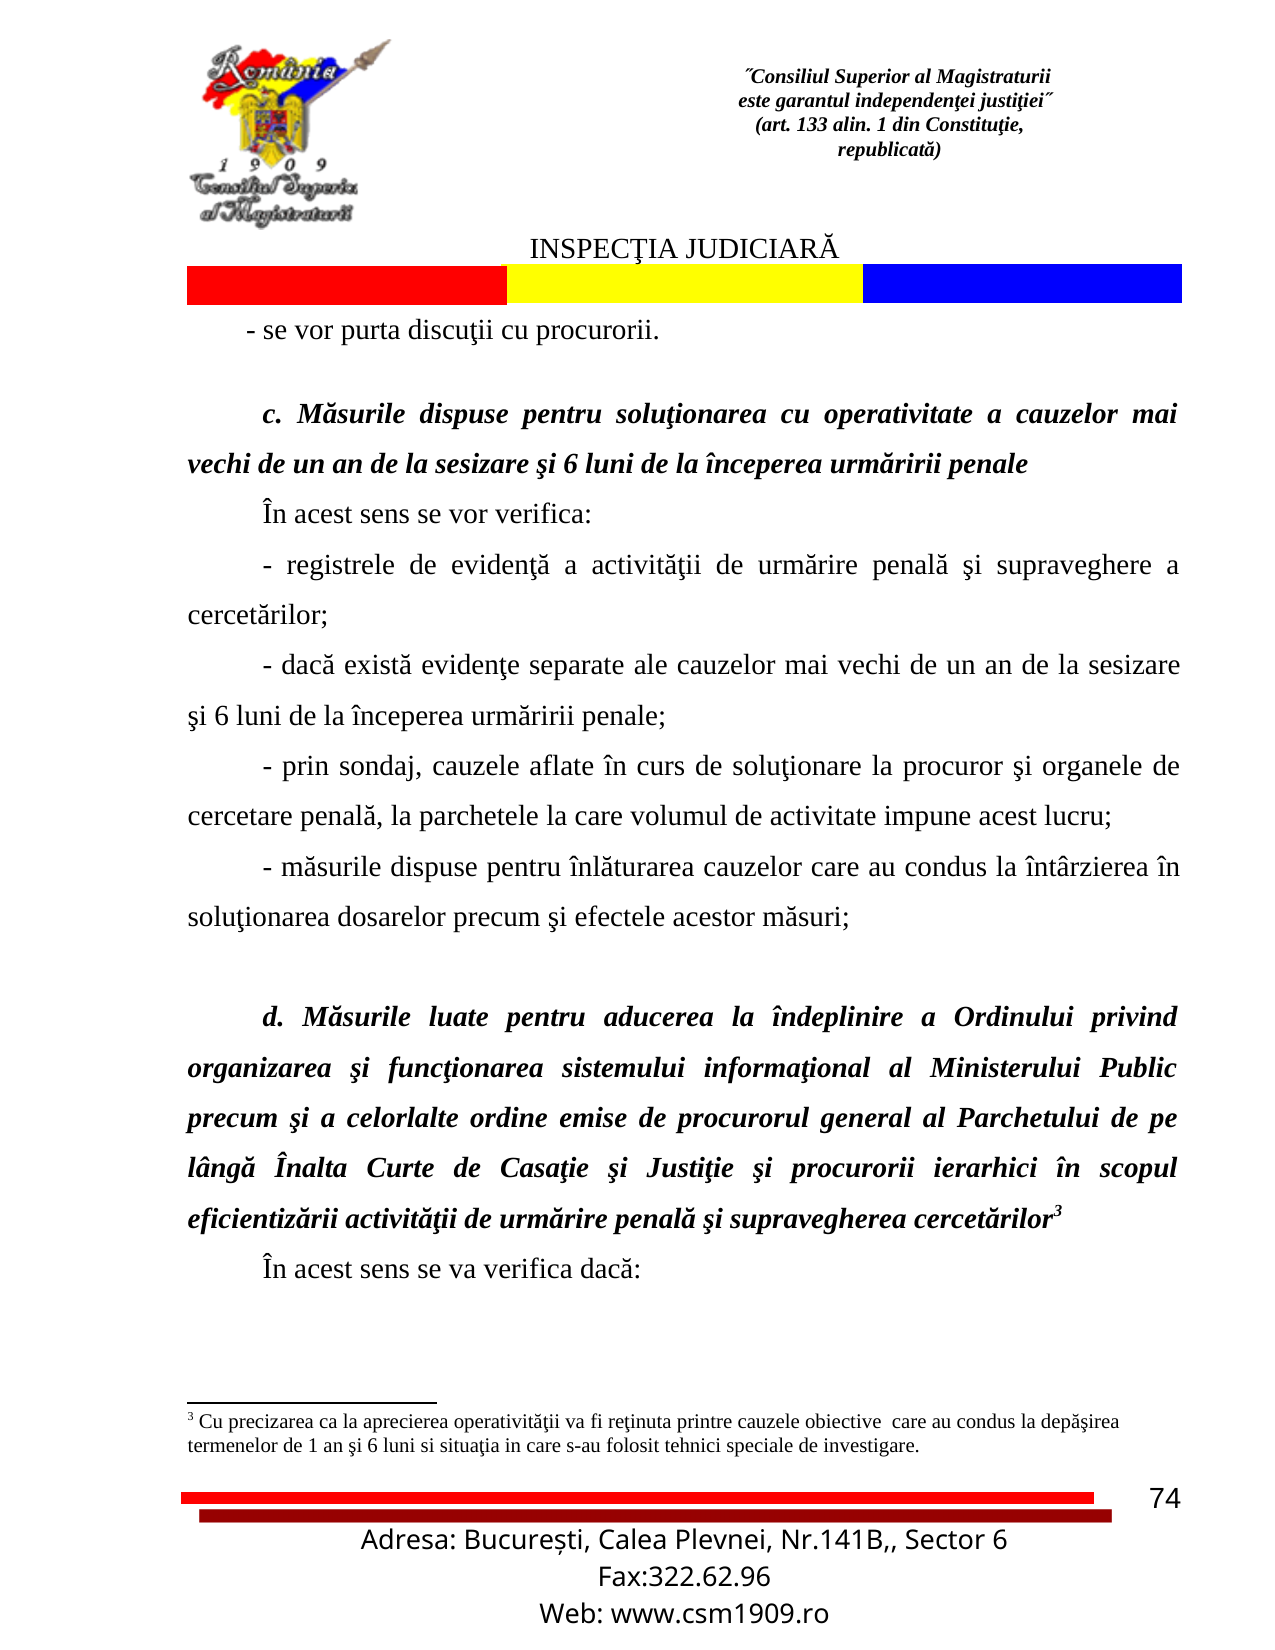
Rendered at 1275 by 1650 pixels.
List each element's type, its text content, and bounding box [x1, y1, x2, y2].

text c. Măsurile dispuse pentru soluţionarea cu operativitate a cauzelor mai vechi de un an de la sesizare şi 6 luni de la începerea urmăririi penale [187, 396, 1181, 480]
text - se vor purta discuţii cu procurorii. [187, 312, 1181, 346]
text În acest sens se vor verifica: [187, 496, 1181, 530]
text - prin sondaj, cauzele aflate în curs de soluţionare la procuror şi organele de cercetare penală, la parchetele la care volumul de activitate impune acest lucru; [187, 748, 1181, 832]
text d. Măsurile luate pentru aducerea la îndeplinire a Ordinului privind organizarea şi funcţionarea sistemului informaţional al Ministerului Public precum şi a celorlalte ordine emise de procurorul general al Parchetului de pe lângă Înalta Curte de Casaţie şi Justiţie şi procurorii ierarhici în scopul eficientizării activităţii de urmărire penală şi supravegherea cercetărilor [187, 999, 1181, 1234]
picture [189, 39, 393, 230]
text În acest sens se va verifica dacă: [187, 1251, 1181, 1285]
text Cu precizarea ca la aprecierea operativităţii va fi reţinuta printre cauzele obiective care au condus la depăşirea termenelor de 1 an şi 6 luni si situaţia in care s-au folosit tehnici speciale de investigare. [187, 1409, 1181, 1457]
text - dacă există evidenţe separate ale cauzelor mai vechi de un an de la sesizare şi 6 luni de la începerea urmăririi penale; [187, 647, 1181, 731]
text - registrele de evidenţă a activităţii de urmărire penală şi supraveghere a cercetărilor; [187, 547, 1181, 631]
text - măsurile dispuse pentru înlăturarea cauzelor care au condus la întârzierea în soluţionarea dosarelor precum şi efectele acestor măsuri; [187, 849, 1181, 932]
